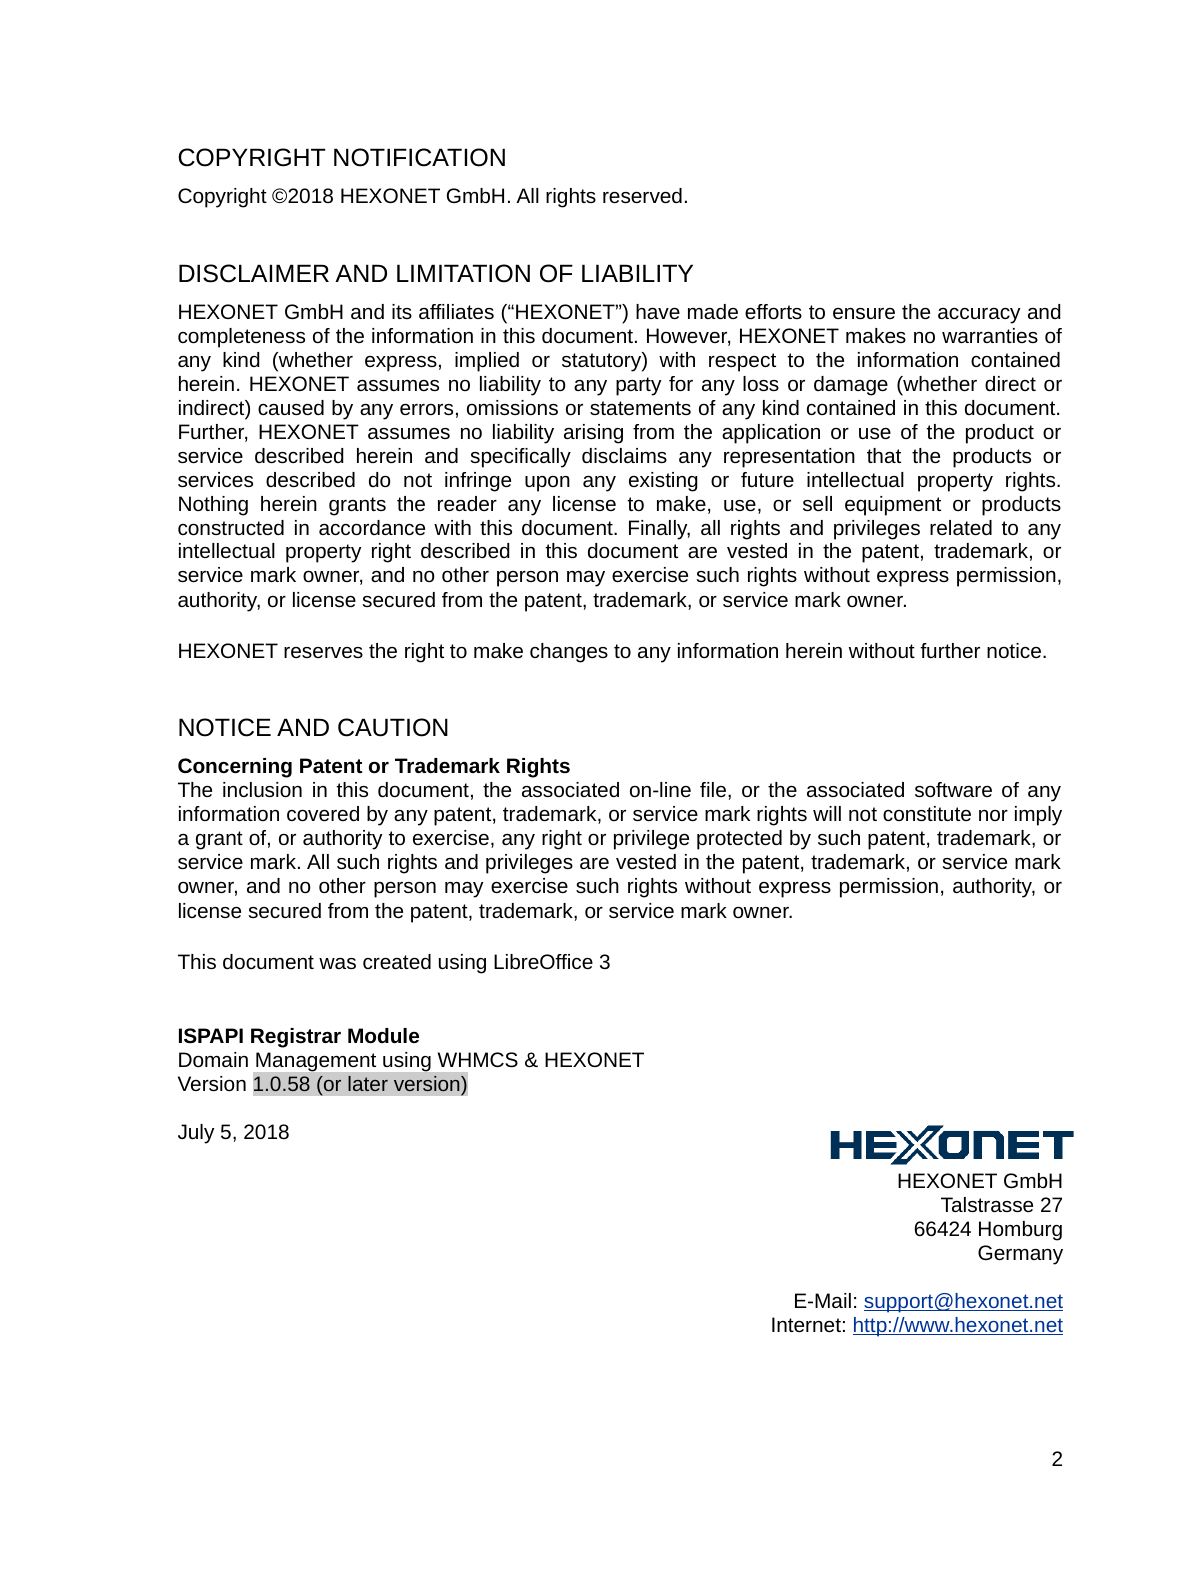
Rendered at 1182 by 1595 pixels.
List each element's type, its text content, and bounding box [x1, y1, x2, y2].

text Domain Management using WHMCS & HEXONET [177, 1048, 1063, 1072]
text HEXONET GmbH [177, 1169, 1063, 1193]
text Talstrasse 27 [177, 1193, 1063, 1217]
text HEXONET GmbH and its affiliates (“HEXONET”) have made efforts to ensure the accuracy and completeness of the information in this document. However, HEXONET makes no warranties of any kind (whether express, implied or statutory) with respect to the information contained herein. HEXONET assumes no liability to any party for any loss or damage (whether direct or indirect) caused by any errors, omissions or statements of any kind contained in this document. Further, HEXONET assumes no liability arising from the application or use of the product or service described herein and specifically disclaims any representation that the products or services described do not infringe upon any existing or future intellectual property rights. Nothing herein grants the reader any license to make, use, or sell equipment or products constructed in accordance with this document. Finally, all rights and privileges related to any intellectual property right described in this document are vested in the patent, trademark, or service mark owner, and no other person may exercise such rights without express permission, authority, or license secured from the patent, trademark, or service mark owner. [177, 300, 1063, 612]
text Version 1.0.58 (or later version) [177, 1072, 1063, 1096]
subtitle NOTICE AND CAUTION [177, 713, 1063, 742]
text The inclusion in this document, the associated on-line file, or the associated software of any information covered by any patent, trademark, or service mark rights will not constitute nor imply a grant of, or authority to exercise, any right or privilege protected by such patent, trademark, or service mark. All such rights and privileges are vested in the patent, trademark, or service mark owner, and no other person may exercise such rights without express permission, authority, or license secured from the patent, trademark, or service mark owner. [177, 778, 1063, 923]
text This document was created using LibreOffice 3 [177, 948, 1063, 974]
text HEXONET reserves the right to make changes to any information herein without further notice. [177, 638, 1063, 663]
text Copyright ©2018 HEXONET GmbH. All rights reserved. [177, 184, 1063, 208]
text 66424 Homburg [177, 1217, 1063, 1241]
subtitle DISCLAIMER AND LIMITATION OF LIABILITY [177, 258, 1063, 287]
text Internet: http://www.hexonet.net [177, 1313, 1063, 1337]
picture [828, 1123, 1076, 1167]
text E-Mail: support@hexonet.net [177, 1289, 1063, 1313]
text July 5, 2018 [177, 1120, 1063, 1144]
text Germany [177, 1241, 1063, 1265]
text Concerning Patent or Trademark Rights [177, 754, 1063, 778]
text ISPAPI Registrar Module [177, 1024, 1063, 1048]
subtitle COPYRIGHT NOTIFICATION [177, 143, 1063, 172]
